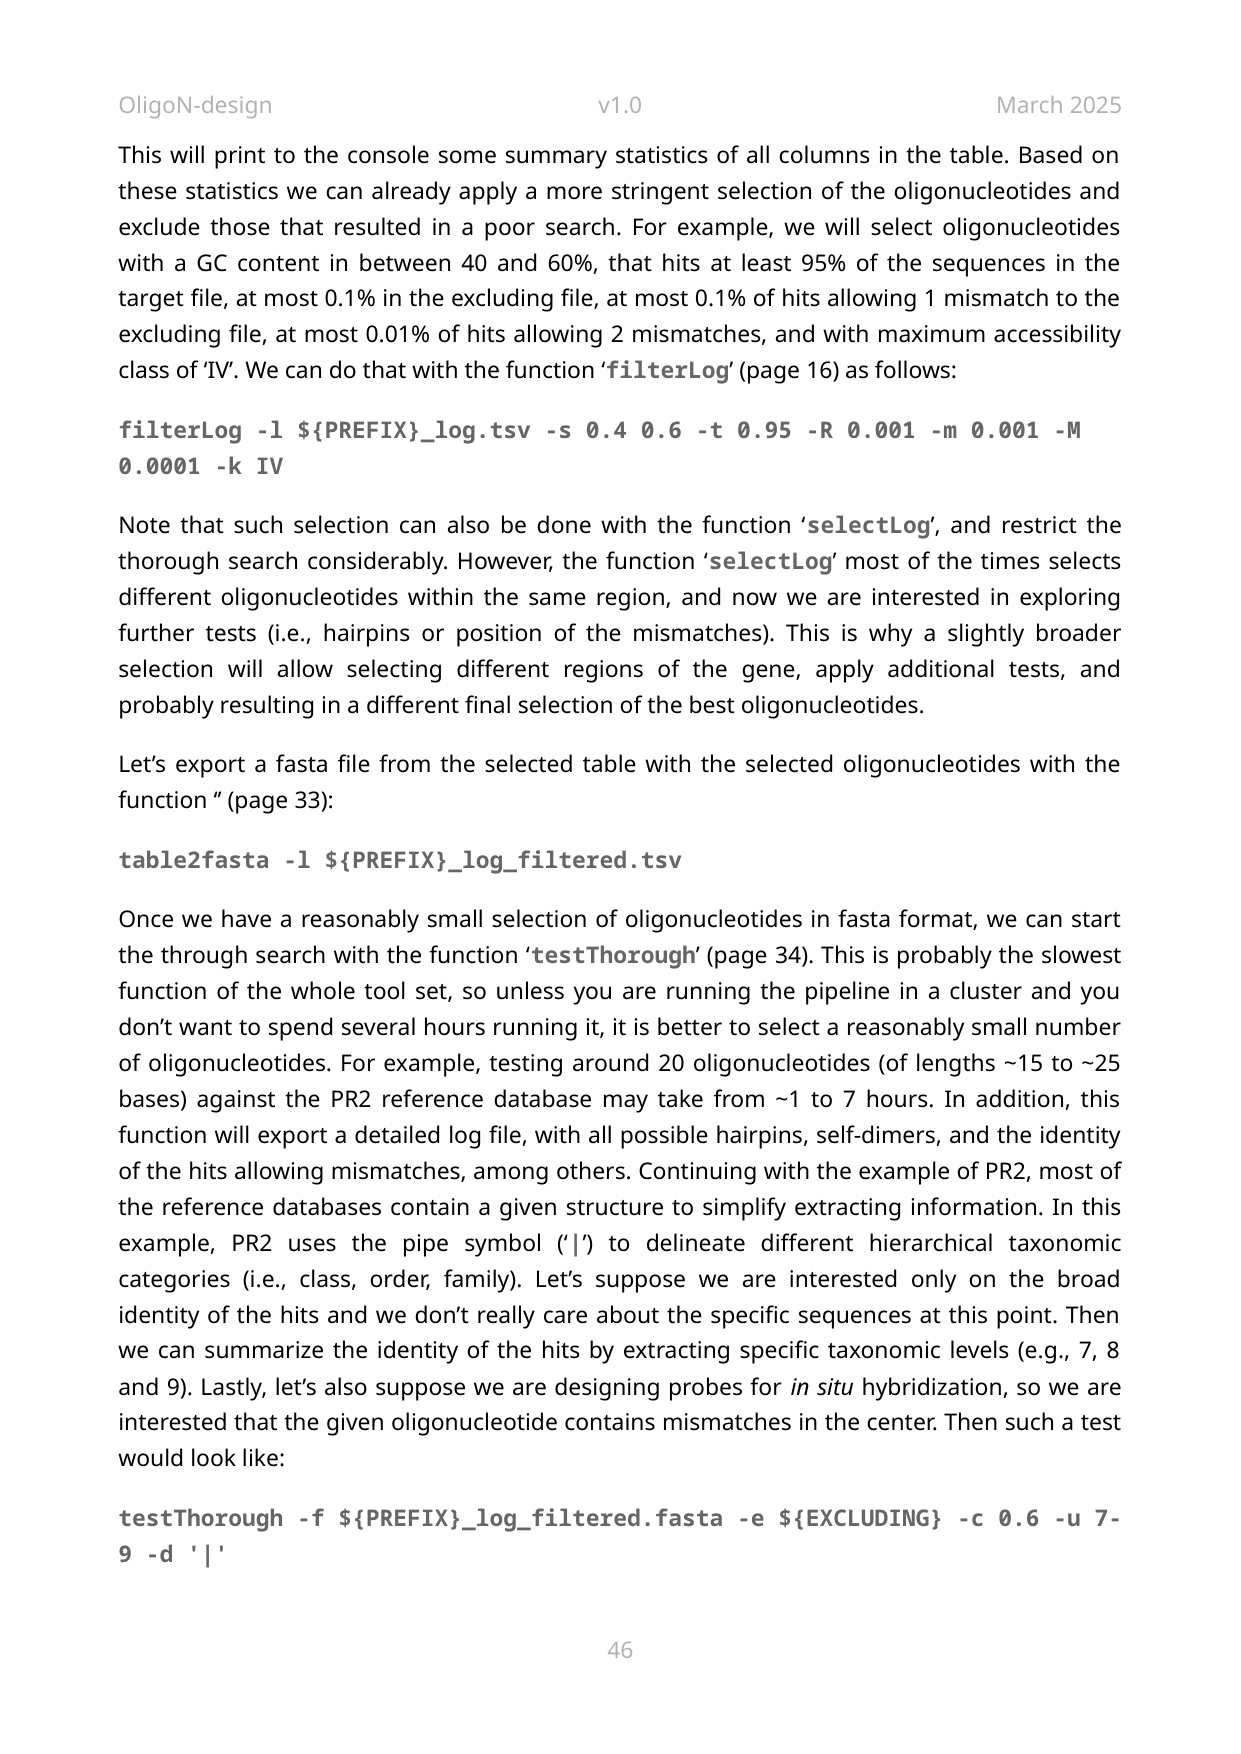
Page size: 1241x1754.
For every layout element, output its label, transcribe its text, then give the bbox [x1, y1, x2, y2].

text testThorough -f ${PREFIX}_log_filtered.fasta -e ${EXCLUDING} -c 0.6 -u 7-9 -d '|' [118, 1502, 1122, 1569]
text Once we have a reasonably small selection of oligonucleotides in fasta format, we can start the through search with the function ‘testThorough’ (page 34). This is probably the slowest function of the whole tool set, so unless you are running the pipeline in a cluster and you don’t want to spend several hours running it, it is better to select a reasonably small number of oligonucleotides. For example, testing around 20 oligonucleotides (of lengths ~15 to ~25 bases) against the PR2 reference database may take from ~1 to 7 hours. In addition, this function will export a detailed log file, with all possible hairpins, self-dimers, and the identity of the hits allowing mismatches, among others. Continuing with the example of PR2, most of the reference databases contain a given structure to simplify extracting information. In this example, PR2 uses the pipe symbol (‘|’) to delineate different hierarchical taxonomic categories (i.e., class, order, family). Let’s suppose we are interested only on the broad identity of the hits and we don’t really care about the specific sequences at this point. Then we can summarize the identity of the hits by extracting specific taxonomic levels (e.g., 7, 8 and 9). Lastly, let’s also suppose we are designing probes for in situ hybridization, so we are interested that the given oligonucleotide contains mismatches in the center. Then such a test would look like: [118, 903, 1122, 1473]
text filterLog -l ${PREFIX}_log.tsv -s 0.4 0.6 -t 0.95 -R 0.001 -m 0.001 -M 0.0001 -k IV [118, 414, 1122, 481]
text This will print to the console some summary statistics of all columns in the table. Based on these statistics we can already apply a more stringent selection of the oligonucleotides and exclude those that resulted in a poor search. For example, we will select oligonucleotides with a GC content in between 40 and 60%, that hits at least 95% of the sequences in the target file, at most 0.1% in the excluding file, at most 0.1% of hits allowing 1 mismatch to the excluding file, at most 0.01% of hits allowing 2 mismatches, and with maximum accessibility class of ‘IV’. We can do that with the function ‘filterLog’ (page 16) as follows: [118, 139, 1122, 386]
text Note that such selection can also be done with the function ‘selectLog’, and restrict the thorough search considerably. However, the function ‘selectLog’ most of the times selects different oligonucleotides within the same region, and now we are interested in exploring further tests (i.e., hairpins or position of the mismatches). This is why a slightly broader selection will allow selecting different regions of the gene, apply additional tests, and probably resulting in a different final selection of the best oligonucleotides. [118, 509, 1122, 720]
text Let’s export a fasta file from the selected table with the selected oligonucleotides with the function ‘’ (page 32): [118, 748, 1122, 816]
text table2fasta -l ${PREFIX}_log_filtered.tsv [118, 844, 1122, 875]
